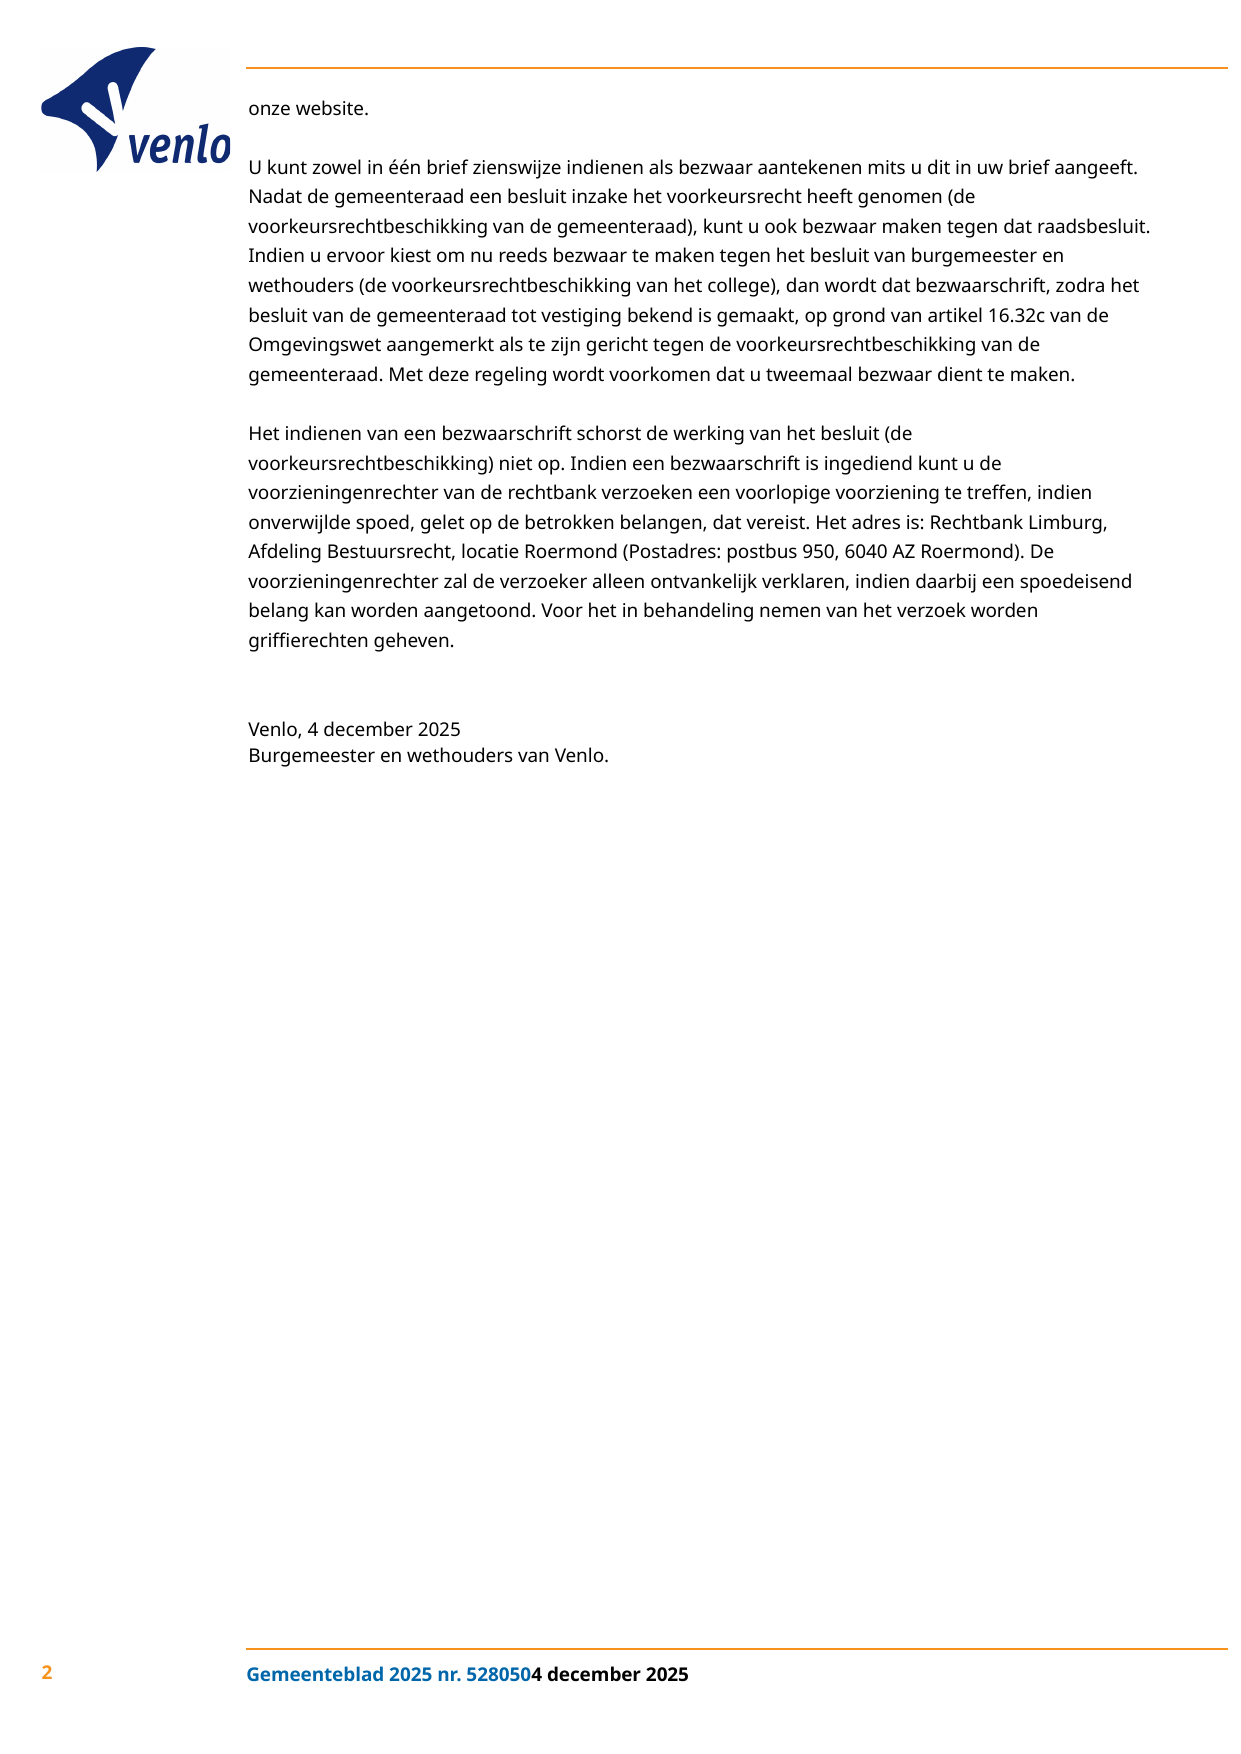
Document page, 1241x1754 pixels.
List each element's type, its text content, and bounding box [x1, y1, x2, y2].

text Het indienen van een bezwaarschrift schorst de werking van het besluit (de voorkeursrechtbeschikking) niet op. Indien een bezwaarschrift is ingediend kunt u de voorzieningenrechter van de rechtbank verzoeken een voorlopige voorziening te treffen, indien onverwijlde spoed, gelet op de betrokken belangen, dat vereist. Het adres is: Rechtbank Limburg, Afdeling Bestuursrecht, locatie Roermond (Postadres: postbus 950, 6040 AZ Roermond). De voorzieningenrechter zal de verzoeker alleen ontvankelijk verklaren, indien daarbij een spoedeisend belang kan worden aangetoond. Voor het in behandeling nemen van het verzoek worden griffierechten geheven. [248, 420, 1152, 653]
text onze website. [248, 95, 1152, 121]
text Venlo, 4 december 2025 [248, 716, 1152, 742]
text Burgemeester en wethouders van Venlo. [248, 742, 1152, 767]
text U kunt zowel in één brief zienswijze indienen als bezwaar aantekenen mits u dit in uw brief aangeeft. [248, 154, 1152, 180]
text Nadat de gemeenteraad een besluit inzake het voorkeursrecht heeft genomen (de voorkeursrechtbeschikking van de gemeenteraad), kunt u ook bezwaar maken tegen dat raadsbesluit. Indien u ervoor kiest om nu reeds bezwaar te maken tegen het besluit van burgemeester en wethouders (de voorkeursrechtbeschikking van het college), dan wordt dat bezwaarschrift, zodra het besluit van de gemeenteraad tot vestiging bekend is gemaakt, op grond van artikel 16.32c van de Omgevingswet aangemerkt als te zijn gericht tegen de voorkeursrechtbeschikking van de gemeenteraad. Met deze regeling wordt voorkomen dat u tweemaal bezwaar dient te maken. [248, 183, 1152, 387]
picture [41, 47, 231, 172]
